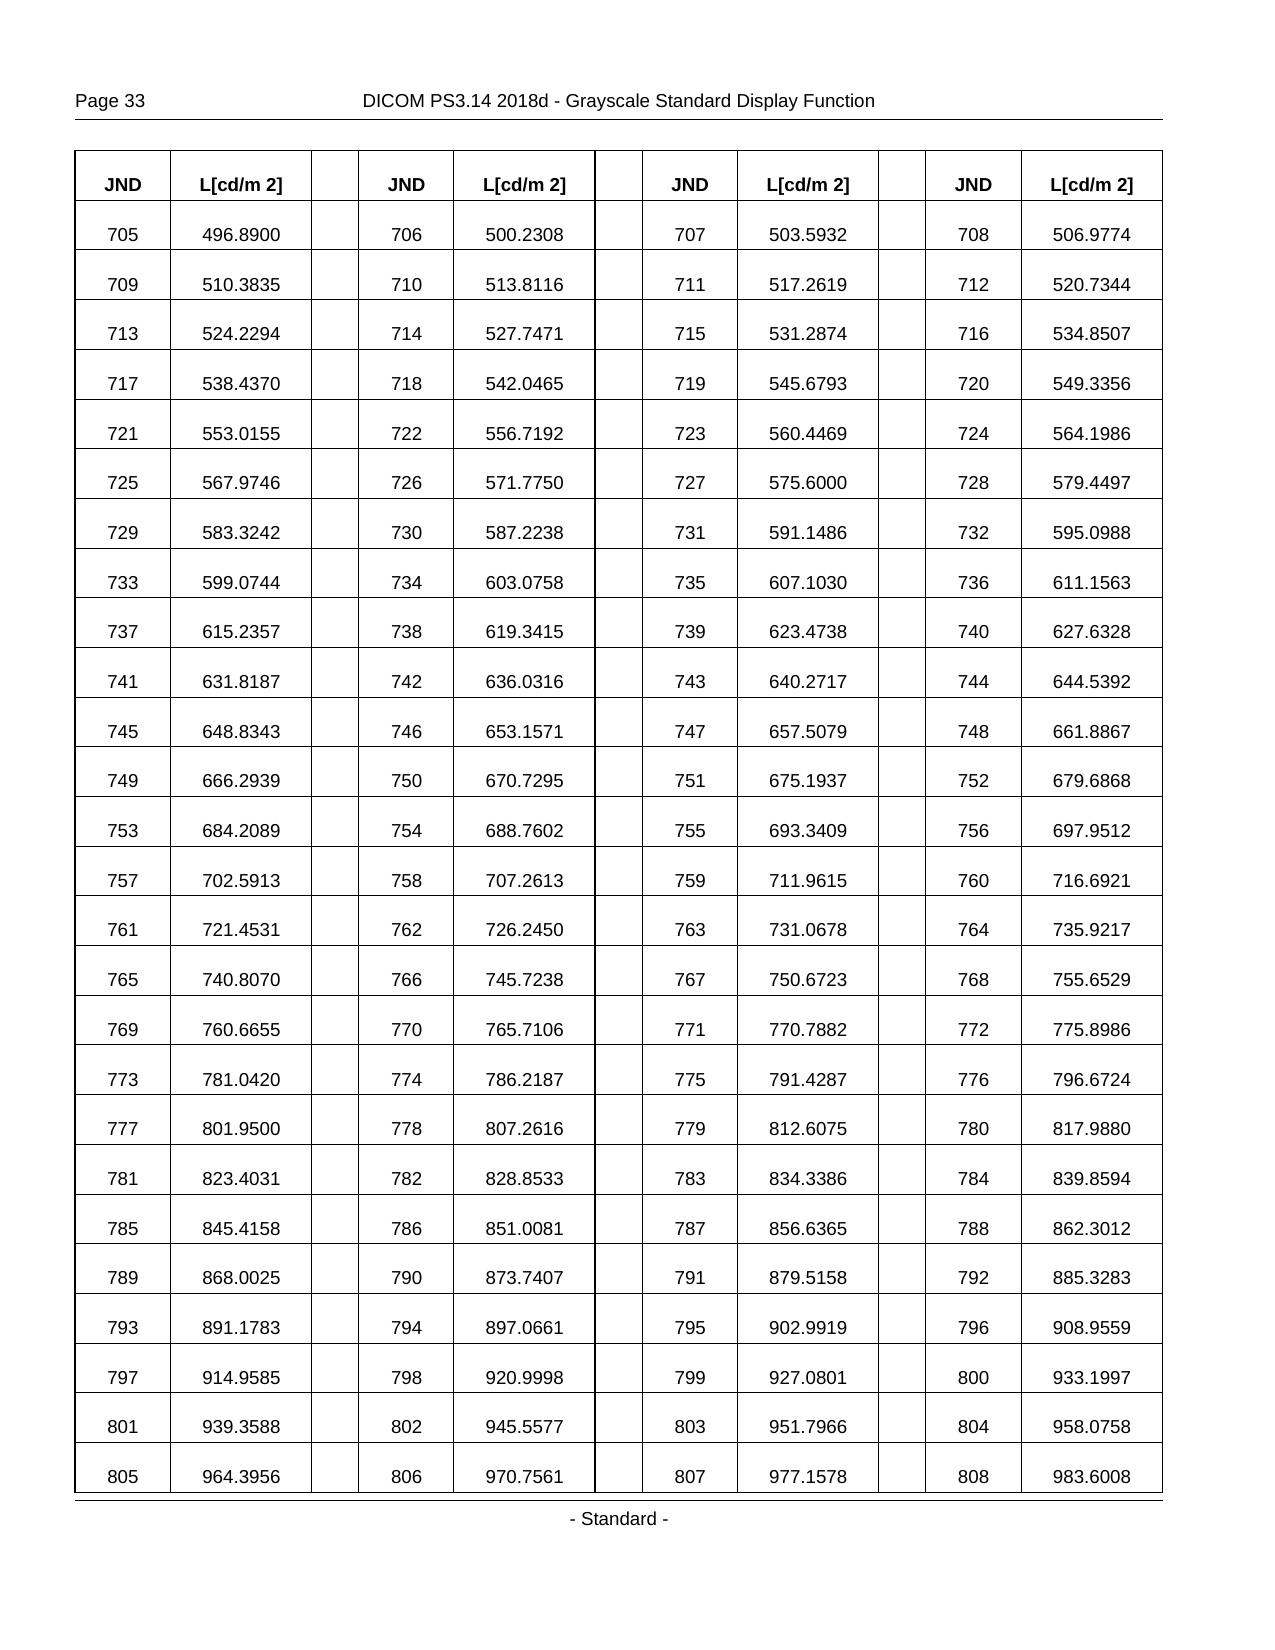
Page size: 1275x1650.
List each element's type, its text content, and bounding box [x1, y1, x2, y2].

table_cell [312, 847, 358, 895]
table_cell [596, 698, 642, 746]
table_cell [312, 1344, 358, 1392]
table_cell 732 [926, 499, 1021, 547]
table_cell 735 [643, 549, 737, 597]
table_cell 542.0465 [454, 350, 594, 398]
table_cell 789 [76, 1244, 170, 1293]
table_header JND [359, 151, 453, 200]
table_cell 728 [926, 449, 1021, 498]
table_cell [879, 797, 925, 846]
table_cell [596, 847, 642, 895]
table_cell 531.2874 [738, 300, 878, 349]
table_cell 801 [76, 1393, 170, 1442]
table_cell 868.0025 [171, 1244, 311, 1293]
table_cell 753 [76, 797, 170, 846]
table_cell [879, 1195, 925, 1243]
table_cell 500.2308 [454, 201, 594, 249]
table_cell [879, 1045, 925, 1094]
table_cell 571.7750 [454, 449, 594, 498]
table_header L[cd/m 2] [454, 151, 594, 200]
table_cell 708 [926, 201, 1021, 249]
table_cell 556.7192 [454, 400, 594, 448]
table_cell 716.6921 [1022, 847, 1162, 895]
table_cell [596, 1145, 642, 1193]
table_cell 764 [926, 896, 1021, 945]
table_cell [879, 499, 925, 547]
table_cell 834.3386 [738, 1145, 878, 1193]
table_cell 914.9585 [171, 1344, 311, 1392]
table_cell 744 [926, 648, 1021, 697]
table_cell 739 [643, 598, 737, 647]
table_cell [879, 598, 925, 647]
table_cell 761 [76, 896, 170, 945]
table_cell 747 [643, 698, 737, 746]
table_cell 754 [359, 797, 453, 846]
table_cell [879, 1393, 925, 1442]
table_cell [879, 201, 925, 249]
table_cell 725 [76, 449, 170, 498]
table_cell 648.8343 [171, 698, 311, 746]
table_cell 780 [926, 1095, 1021, 1144]
table_cell [596, 946, 642, 995]
table_cell 788 [926, 1195, 1021, 1243]
table_cell [879, 996, 925, 1044]
table_cell 803 [643, 1393, 737, 1442]
table_cell 749 [76, 747, 170, 796]
table_cell 736 [926, 549, 1021, 597]
table_cell 879.5158 [738, 1244, 878, 1293]
table_cell [312, 1195, 358, 1243]
table_header [312, 151, 358, 200]
table_cell 752 [926, 747, 1021, 796]
table_cell 777 [76, 1095, 170, 1144]
table_cell 951.7966 [738, 1393, 878, 1442]
table_cell 579.4497 [1022, 449, 1162, 498]
table_cell 720 [926, 350, 1021, 398]
table_cell 787 [643, 1195, 737, 1243]
table_cell 707 [643, 201, 737, 249]
table_cell 693.3409 [738, 797, 878, 846]
table_cell 891.1783 [171, 1294, 311, 1342]
table_cell 945.5577 [454, 1393, 594, 1442]
table_cell 977.1578 [738, 1443, 878, 1492]
table_cell 939.3588 [171, 1393, 311, 1442]
table_cell 765 [76, 946, 170, 995]
table_cell [879, 698, 925, 746]
table_cell 591.1486 [738, 499, 878, 547]
table_header L[cd/m 2] [171, 151, 311, 200]
table_cell 798 [359, 1344, 453, 1392]
table_cell 726 [359, 449, 453, 498]
table_cell 715 [643, 300, 737, 349]
table_cell 670.7295 [454, 747, 594, 796]
table_cell 615.2357 [171, 598, 311, 647]
table_cell [312, 747, 358, 796]
table_cell 776 [926, 1045, 1021, 1094]
table_cell 740 [926, 598, 1021, 647]
table_cell 666.2939 [171, 747, 311, 796]
table_cell 553.0155 [171, 400, 311, 448]
table_cell 727 [643, 449, 737, 498]
table_cell 726.2450 [454, 896, 594, 945]
table_cell 781 [76, 1145, 170, 1193]
table_cell [312, 896, 358, 945]
table_cell [312, 698, 358, 746]
table_cell 717 [76, 350, 170, 398]
table_cell 721 [76, 400, 170, 448]
table_cell [596, 1443, 642, 1492]
table_cell [312, 449, 358, 498]
table_cell 784 [926, 1145, 1021, 1193]
table_cell 745.7238 [454, 946, 594, 995]
table_cell [312, 1045, 358, 1094]
table_cell [596, 549, 642, 597]
table_cell 759 [643, 847, 737, 895]
table_cell 781.0420 [171, 1045, 311, 1094]
table_cell 757 [76, 847, 170, 895]
table_cell 927.0801 [738, 1344, 878, 1392]
table_cell 799 [643, 1344, 737, 1392]
table_cell [879, 449, 925, 498]
table_header L[cd/m 2] [1022, 151, 1162, 200]
table_cell 587.2238 [454, 499, 594, 547]
table_cell 796.6724 [1022, 1045, 1162, 1094]
table_cell [596, 1393, 642, 1442]
table_cell 731.0678 [738, 896, 878, 945]
table_cell 958.0758 [1022, 1393, 1162, 1442]
table_cell 964.3956 [171, 1443, 311, 1492]
table_cell 595.0988 [1022, 499, 1162, 547]
table_cell 808 [926, 1443, 1021, 1492]
table_cell 719 [643, 350, 737, 398]
table_cell [312, 598, 358, 647]
table_cell 983.6008 [1022, 1443, 1162, 1492]
table_cell [596, 896, 642, 945]
table_cell 970.7561 [454, 1443, 594, 1492]
table_cell [879, 648, 925, 697]
table_cell 856.6365 [738, 1195, 878, 1243]
table_cell 862.3012 [1022, 1195, 1162, 1243]
table_cell 770 [359, 996, 453, 1044]
table_cell [596, 1095, 642, 1144]
table_cell 756 [926, 797, 1021, 846]
table_cell 758 [359, 847, 453, 895]
table_cell 524.2294 [171, 300, 311, 349]
table_header [879, 151, 925, 200]
table_cell 748 [926, 698, 1021, 746]
table_cell [879, 549, 925, 597]
table_cell 657.5079 [738, 698, 878, 746]
table_cell 750 [359, 747, 453, 796]
table_cell 560.4469 [738, 400, 878, 448]
table_cell [879, 747, 925, 796]
table_cell 817.9880 [1022, 1095, 1162, 1144]
table_cell [879, 400, 925, 448]
table_cell 496.8900 [171, 201, 311, 249]
table_cell 705 [76, 201, 170, 249]
table_cell 644.5392 [1022, 648, 1162, 697]
table_cell [879, 896, 925, 945]
table_cell 796 [926, 1294, 1021, 1342]
table_cell 636.0316 [454, 648, 594, 697]
table_cell 779 [643, 1095, 737, 1144]
table_cell 661.8867 [1022, 698, 1162, 746]
table_cell 760 [926, 847, 1021, 895]
table_cell 567.9746 [171, 449, 311, 498]
table_cell 706 [359, 201, 453, 249]
table_cell 735.9217 [1022, 896, 1162, 945]
table_cell 640.2717 [738, 648, 878, 697]
table_cell 762 [359, 896, 453, 945]
table_cell [596, 1294, 642, 1342]
table_cell 721.4531 [171, 896, 311, 945]
table_cell 766 [359, 946, 453, 995]
table_cell 750.6723 [738, 946, 878, 995]
table_cell 770.7882 [738, 996, 878, 1044]
table_cell 712 [926, 250, 1021, 299]
table_cell 897.0661 [454, 1294, 594, 1342]
table_cell 711 [643, 250, 737, 299]
table_cell 506.9774 [1022, 201, 1162, 249]
table_cell 583.3242 [171, 499, 311, 547]
table_cell 828.8533 [454, 1145, 594, 1193]
table_cell 723 [643, 400, 737, 448]
table_cell 520.7344 [1022, 250, 1162, 299]
table_cell 564.1986 [1022, 400, 1162, 448]
table_cell 627.6328 [1022, 598, 1162, 647]
table_cell [312, 946, 358, 995]
table_cell [596, 449, 642, 498]
table_cell [312, 797, 358, 846]
table_cell 513.8116 [454, 250, 594, 299]
table_cell 774 [359, 1045, 453, 1094]
table_cell 778 [359, 1095, 453, 1144]
table_cell 793 [76, 1294, 170, 1342]
table_cell [879, 300, 925, 349]
table_cell 743 [643, 648, 737, 697]
table_cell [879, 1145, 925, 1193]
table_cell 611.1563 [1022, 549, 1162, 597]
table_cell 707.2613 [454, 847, 594, 895]
table_cell 631.8187 [171, 648, 311, 697]
table_cell 510.3835 [171, 250, 311, 299]
table_cell 760.6655 [171, 996, 311, 1044]
table_cell [596, 1344, 642, 1392]
table_cell 730 [359, 499, 453, 547]
table_cell [596, 648, 642, 697]
table_cell [879, 350, 925, 398]
table_cell [596, 300, 642, 349]
table_cell 718 [359, 350, 453, 398]
table_cell [596, 1195, 642, 1243]
table_cell 534.8507 [1022, 300, 1162, 349]
table_cell 755.6529 [1022, 946, 1162, 995]
table_cell 729 [76, 499, 170, 547]
table_cell 851.0081 [454, 1195, 594, 1243]
table_cell 549.3356 [1022, 350, 1162, 398]
table_cell 885.3283 [1022, 1244, 1162, 1293]
table_cell 775.8986 [1022, 996, 1162, 1044]
table_cell [596, 797, 642, 846]
table_header [596, 151, 642, 200]
table_cell 503.5932 [738, 201, 878, 249]
table_cell 790 [359, 1244, 453, 1293]
table_cell 711.9615 [738, 847, 878, 895]
table_cell 603.0758 [454, 549, 594, 597]
table_cell 575.6000 [738, 449, 878, 498]
table_cell 722 [359, 400, 453, 448]
table_cell 684.2089 [171, 797, 311, 846]
table_cell 794 [359, 1294, 453, 1342]
table_cell 920.9998 [454, 1344, 594, 1392]
table_cell [879, 1294, 925, 1342]
table_cell [596, 996, 642, 1044]
table_cell 738 [359, 598, 453, 647]
table_cell 623.4738 [738, 598, 878, 647]
table_cell 845.4158 [171, 1195, 311, 1243]
table_cell 908.9559 [1022, 1294, 1162, 1342]
table_cell [312, 549, 358, 597]
table_cell 765.7106 [454, 996, 594, 1044]
table_cell 812.6075 [738, 1095, 878, 1144]
table_cell 697.9512 [1022, 797, 1162, 846]
table_cell [596, 1244, 642, 1293]
table_cell 807 [643, 1443, 737, 1492]
table_cell 802 [359, 1393, 453, 1442]
table_cell 839.8594 [1022, 1145, 1162, 1193]
table_cell [879, 1443, 925, 1492]
table_cell 873.7407 [454, 1244, 594, 1293]
table_cell [879, 1344, 925, 1392]
table_header JND [76, 151, 170, 200]
table_cell 517.2619 [738, 250, 878, 299]
table_cell [312, 1145, 358, 1193]
table_cell 688.7602 [454, 797, 594, 846]
table_cell [596, 499, 642, 547]
table_cell 773 [76, 1045, 170, 1094]
table_cell 755 [643, 797, 737, 846]
table_cell 786 [359, 1195, 453, 1243]
table_cell 767 [643, 946, 737, 995]
table_cell [312, 201, 358, 249]
table_cell [312, 1095, 358, 1144]
table_cell [596, 747, 642, 796]
table_cell [596, 250, 642, 299]
table_cell 804 [926, 1393, 1021, 1442]
table_cell 795 [643, 1294, 737, 1342]
table_cell 771 [643, 996, 737, 1044]
table_cell 933.1997 [1022, 1344, 1162, 1392]
table_cell 599.0744 [171, 549, 311, 597]
table_cell 768 [926, 946, 1021, 995]
table_header JND [643, 151, 737, 200]
table_cell 742 [359, 648, 453, 697]
table_cell 737 [76, 598, 170, 647]
table_cell 807.2616 [454, 1095, 594, 1144]
table_cell 702.5913 [171, 847, 311, 895]
table_cell 785 [76, 1195, 170, 1243]
table_cell 751 [643, 747, 737, 796]
table_cell 769 [76, 996, 170, 1044]
table_header JND [926, 151, 1021, 200]
table_cell 731 [643, 499, 737, 547]
table_cell [596, 598, 642, 647]
table_cell 806 [359, 1443, 453, 1492]
table_cell [312, 648, 358, 697]
table_cell 716 [926, 300, 1021, 349]
table_cell 538.4370 [171, 350, 311, 398]
table_cell [312, 1443, 358, 1492]
table_cell 791 [643, 1244, 737, 1293]
table_cell 675.1937 [738, 747, 878, 796]
table_cell 607.1030 [738, 549, 878, 597]
table_cell 679.6868 [1022, 747, 1162, 796]
table_cell 741 [76, 648, 170, 697]
table_cell 734 [359, 549, 453, 597]
table_cell [879, 250, 925, 299]
table_cell [596, 201, 642, 249]
table_cell [312, 1393, 358, 1442]
table_cell 710 [359, 250, 453, 299]
table_cell [312, 300, 358, 349]
table_cell 775 [643, 1045, 737, 1094]
table_cell 791.4287 [738, 1045, 878, 1094]
table_cell 823.4031 [171, 1145, 311, 1193]
table_cell 527.7471 [454, 300, 594, 349]
table_cell [596, 400, 642, 448]
table_cell [312, 1244, 358, 1293]
table_cell [879, 946, 925, 995]
table_cell 792 [926, 1244, 1021, 1293]
table_cell [596, 1045, 642, 1094]
table_cell [879, 847, 925, 895]
table_header L[cd/m 2] [738, 151, 878, 200]
table_cell 902.9919 [738, 1294, 878, 1342]
table_cell [312, 1294, 358, 1342]
table_cell 797 [76, 1344, 170, 1392]
table_cell [312, 499, 358, 547]
table_cell 746 [359, 698, 453, 746]
table_cell 653.1571 [454, 698, 594, 746]
table_cell 740.8070 [171, 946, 311, 995]
table_cell 713 [76, 300, 170, 349]
table_cell 724 [926, 400, 1021, 448]
table_cell 786.2187 [454, 1045, 594, 1094]
table_cell 782 [359, 1145, 453, 1193]
table_cell [312, 996, 358, 1044]
table_cell [879, 1244, 925, 1293]
table_cell 801.9500 [171, 1095, 311, 1144]
table_cell [312, 350, 358, 398]
table_cell 709 [76, 250, 170, 299]
table_cell [312, 250, 358, 299]
table_cell [312, 400, 358, 448]
table_cell 619.3415 [454, 598, 594, 647]
table_cell [596, 350, 642, 398]
table_cell 714 [359, 300, 453, 349]
table_cell 733 [76, 549, 170, 597]
table_cell 745 [76, 698, 170, 746]
table_cell 783 [643, 1145, 737, 1193]
table_cell 772 [926, 996, 1021, 1044]
table_cell 800 [926, 1344, 1021, 1392]
table_cell 545.6793 [738, 350, 878, 398]
table_cell 805 [76, 1443, 170, 1492]
table_cell [879, 1095, 925, 1144]
table_cell 763 [643, 896, 737, 945]
